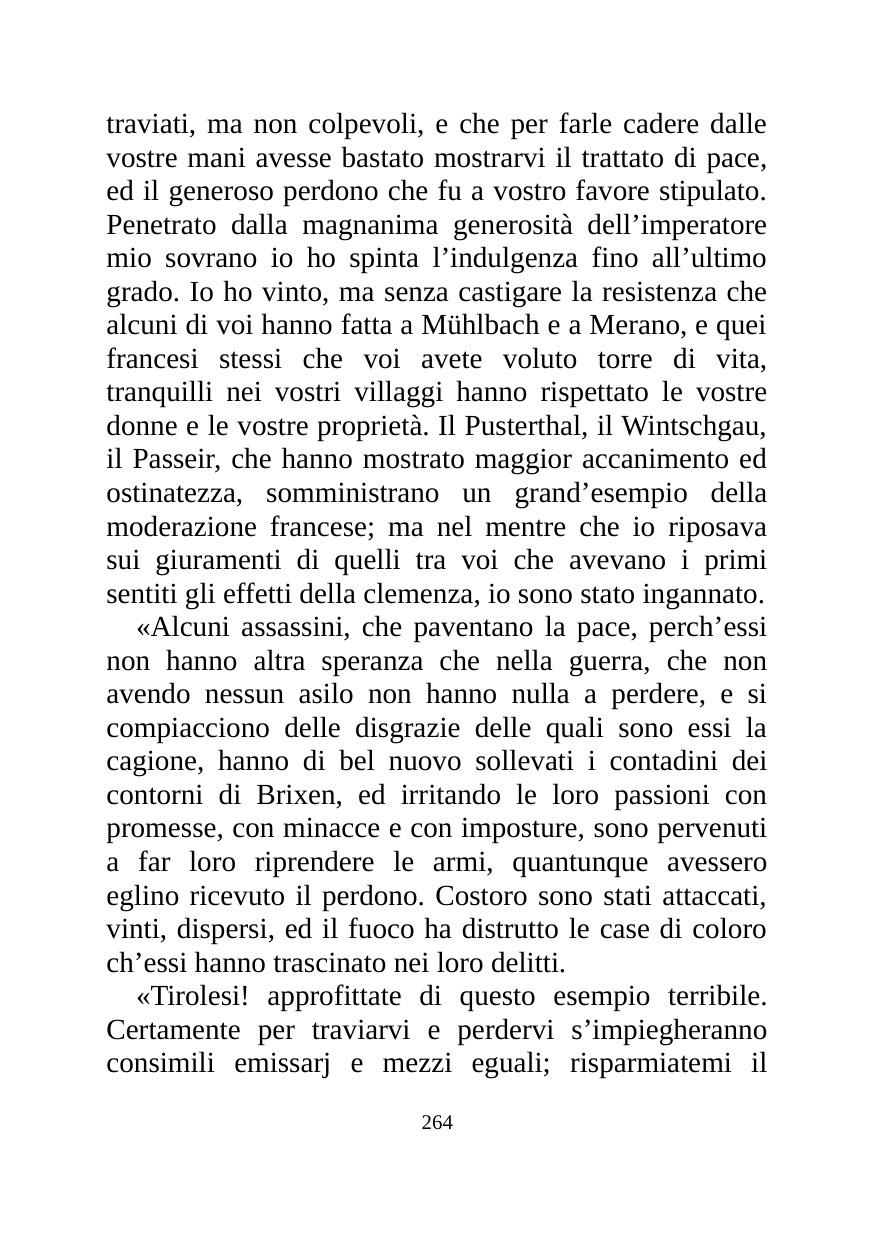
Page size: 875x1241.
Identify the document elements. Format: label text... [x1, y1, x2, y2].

text «Tirolesi! approfittate di questo esempio terribile. Certamente per traviarvi e perdervi s’impiegheranno consimili emissarj e mezzi eguali; risparmiatemi il [106, 978, 768, 1079]
text traviati, ma non colpevoli, e che per farle cadere dalle vostre mani avesse bastato mostrarvi il trattato di pace, ed il generoso perdono che fu a vostro favore stipulato. Penetrato dalla magnanima generosità dell’imperatore mio sovrano io ho spinta l’indulgenza fino all’ultimo grado. Io ho vinto, ma senza castigare la resistenza che alcuni di voi hanno fatta a Mühlbach e a Merano, e quei francesi stessi che voi avete voluto torre di vita, tranquilli nei vostri villaggi hanno rispettato le vostre donne e le vostre proprietà. Il Pusterthal, il Wintschgau, il Passeir, che hanno mostrato maggior accanimento ed ostinatezza, somministrano un grand’esempio della moderazione francese; ma nel mentre che io riposava sui giuramenti di quelli tra voi che avevano i primi sentiti gli effetti della clemenza, io sono stato ingannato. [106, 106, 768, 609]
text «Alcuni assassini, che paventano la pace, perch’essi non hanno altra speranza che nella guerra, che non avendo nessun asilo non hanno nulla a perdere, e si compiacciono delle disgrazie delle quali sono essi la cagione, hanno di bel nuovo sollevati i contadini dei contorni di Brixen, ed irritando le loro passioni con promesse, con minacce e con imposture, sono pervenuti a far loro riprendere le armi, quantunque avessero eglino ricevuto il perdono. Costoro sono stati attaccati, vinti, dispersi, ed il fuoco ha distrutto le case di coloro ch’essi hanno trascinato nei loro delitti. [106, 609, 768, 978]
